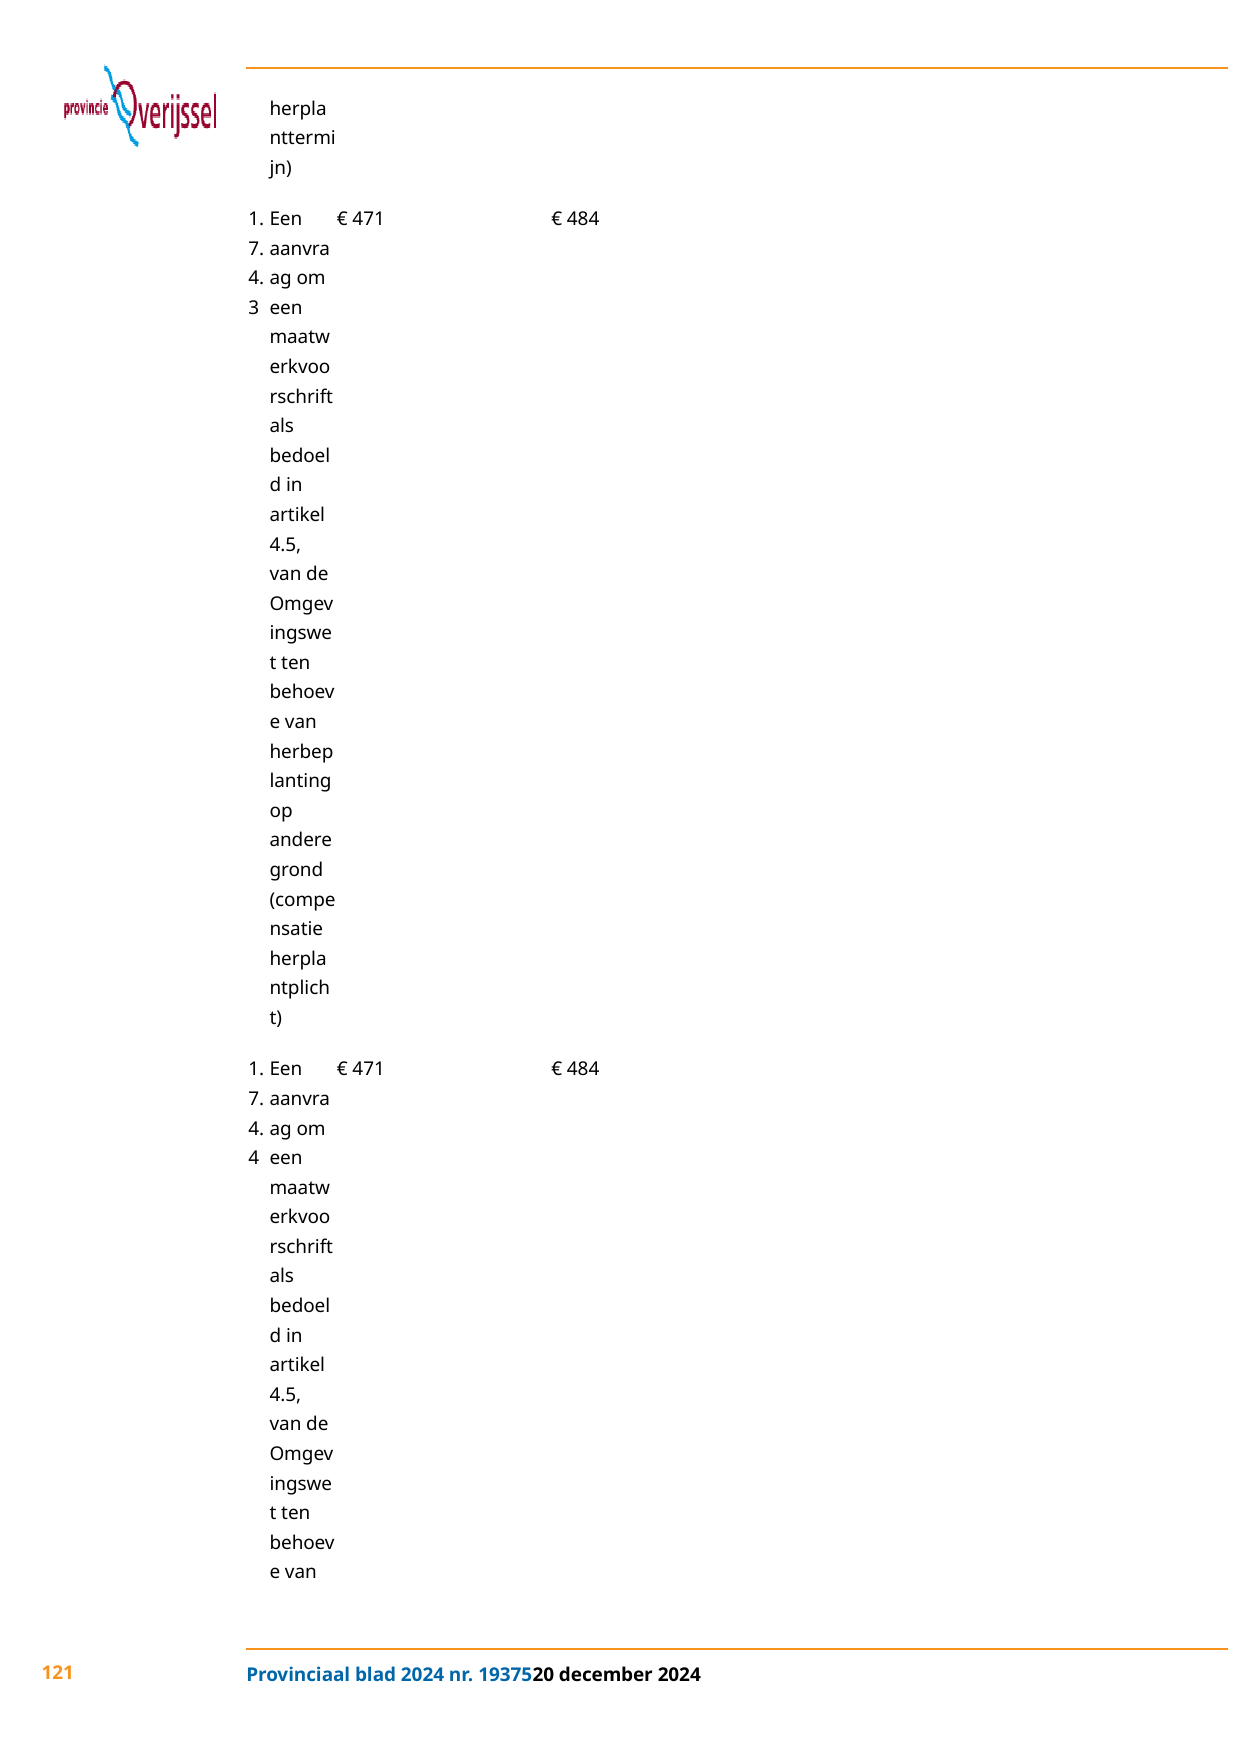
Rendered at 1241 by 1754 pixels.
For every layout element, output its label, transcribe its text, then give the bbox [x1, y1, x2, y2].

table_cell [248, 180, 269, 205]
table_cell [337, 180, 551, 205]
table_cell herplanttermijn) [269, 95, 337, 180]
table_cell Een aanvraag om een maatwerkvoorschrift als bedoeld in artikel 4.5, van de Omgevingswet ten behoeve van [269, 1056, 337, 1584]
table_cell € 484 [551, 1056, 937, 1584]
picture [41, 47, 231, 172]
table_cell [269, 180, 337, 205]
table_cell [248, 95, 269, 180]
table_cell [551, 95, 937, 180]
table_cell 1.7.4.3 [248, 205, 269, 1030]
table_cell Een aanvraag om een maatwerkvoorschrift als bedoeld in artikel 4.5, van de Omgevingswet ten behoeve van herbeplanting op andere grond (compensatie herplantplicht) [269, 205, 337, 1030]
table_cell [337, 1030, 551, 1056]
table_cell [551, 1030, 937, 1056]
table_cell € 471 [337, 205, 551, 1030]
table_cell 1.7.4.4 [248, 1056, 269, 1584]
table_cell [248, 1030, 269, 1056]
table_cell € 471 [337, 1056, 551, 1584]
table_cell [551, 180, 937, 205]
table_cell € 484 [551, 205, 937, 1030]
table_cell [337, 95, 551, 180]
table_cell [269, 1030, 337, 1056]
